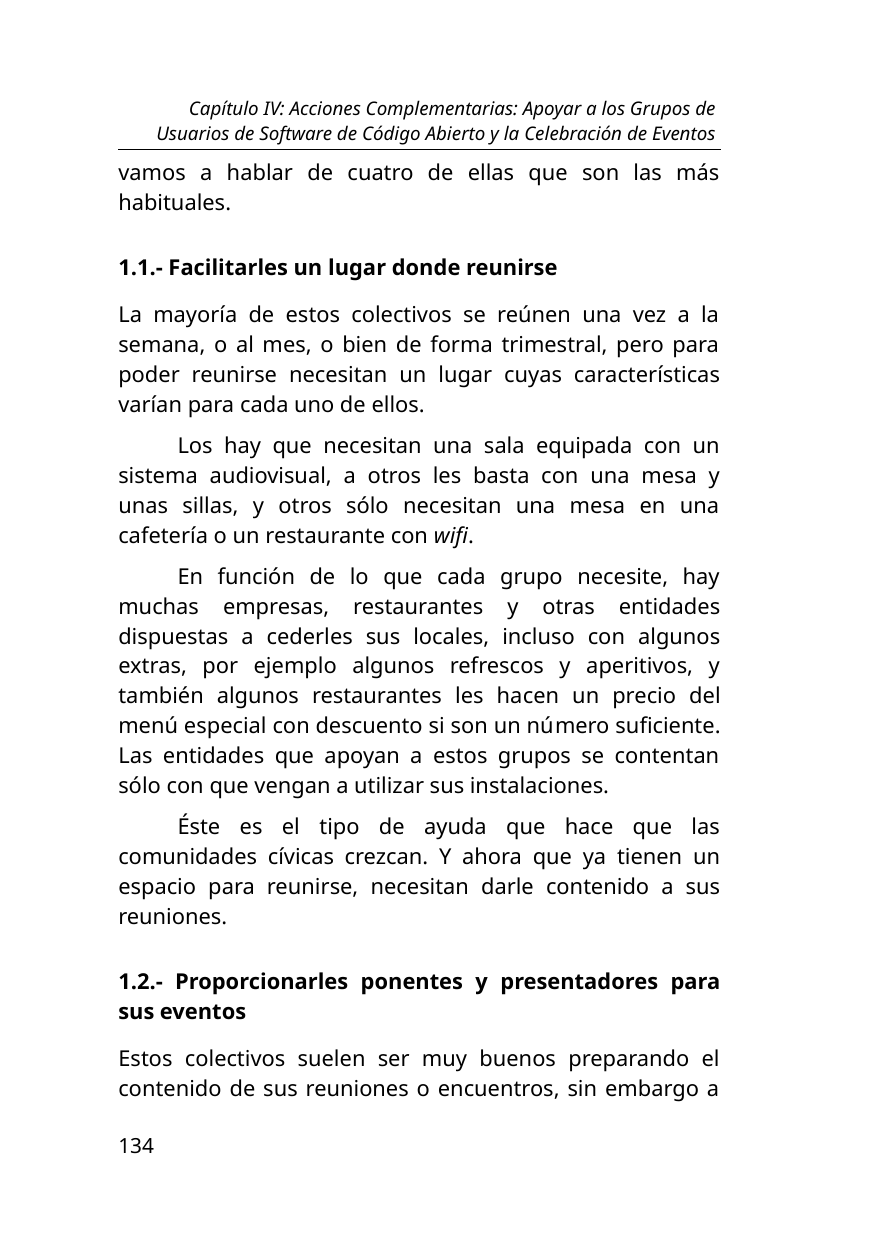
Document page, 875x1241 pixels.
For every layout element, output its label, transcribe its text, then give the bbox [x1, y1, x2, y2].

text La mayoría de estos colectivos se reúnen una vez a la semana, o al mes, o bien de forma trimestral, pero para poder reunirse necesitan un lugar cuyas características varían para cada uno de ellos. [118, 299, 721, 418]
text Éste es el tipo de ayuda que hace que las comunidades cívicas crezcan. Y ahora que ya tienen un espacio para reunir­se, necesitan darle contenido a sus reuniones. [118, 811, 721, 930]
text vamos a ha­blar de cuatro de ellas que son las más habituales. [118, 157, 721, 216]
text Los hay que necesitan una sala equipada con un siste­ma audiovisual, a otros les basta con una mesa y unas sillas, y otros sólo necesitan una mesa en una cafetería o un restau­rante con wifi. [118, 430, 721, 549]
subtitle 1.2.- Proporcionarles ponentes y presentadores para sus eventos [118, 966, 721, 1025]
text En función de lo que cada grupo necesite, hay muchas empresas, restaurantes y otras entidades dispuestas a cederles sus locales, incluso con algunos extras, por ejemplo algunos refrescos y aperitivos, y también algunos restaurantes les ha­cen un precio del menú especial con descuento si son un nú­mero suficiente. Las entidades que apoyan a estos grupos se contentan sólo con que vengan a utilizar sus instalaciones. [118, 561, 721, 799]
text Estos colectivos suelen ser muy buenos preparando el conte­nido de sus reuniones o encuentros, sin embargo a [118, 1043, 721, 1103]
subtitle 1.1.- Facilitarles un lugar donde reunirse [118, 252, 721, 282]
